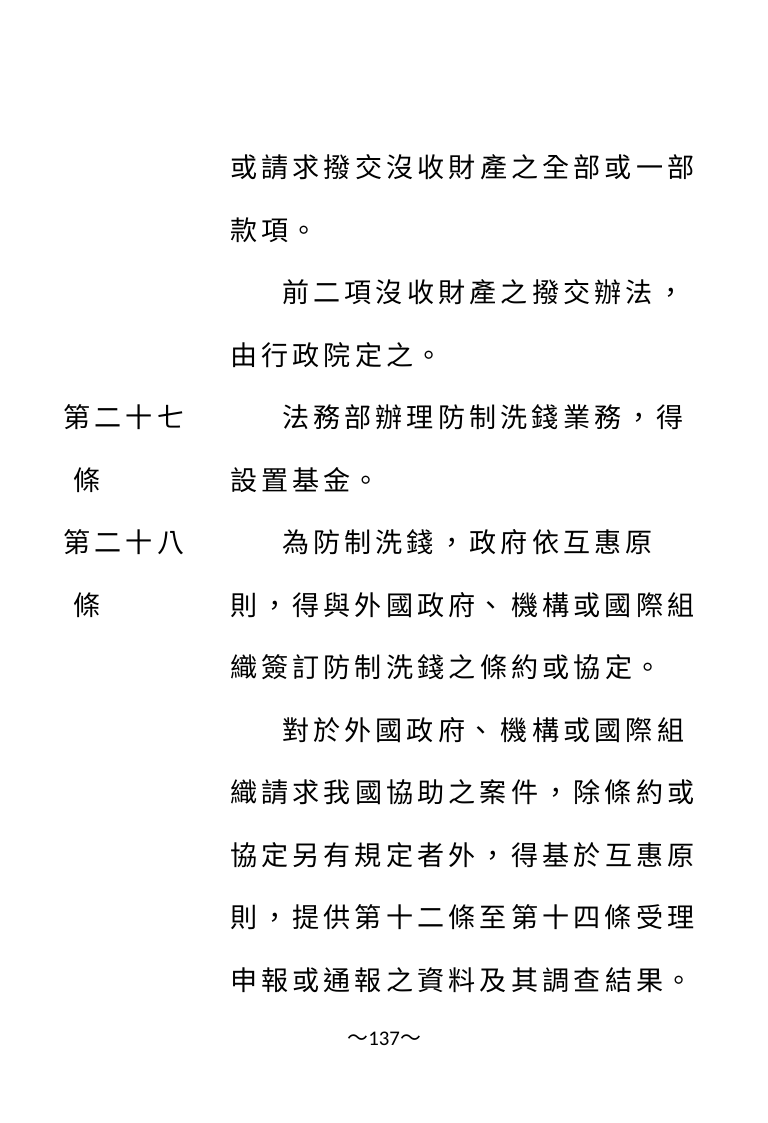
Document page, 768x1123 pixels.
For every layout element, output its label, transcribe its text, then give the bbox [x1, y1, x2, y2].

table_cell 法務部辦理防制洗錢業務，得設置基金。 [214, 374, 716, 499]
table_cell 第二十七條 [51, 374, 214, 499]
table_cell 或請求撥交沒收財產之全部或一部款項。 前二項沒收財產之撥交辦法，由行政院定之。 [214, 124, 716, 374]
table_cell 為防制洗錢，政府依互惠原則，得與外國政府、機構或國際組織簽訂防制洗錢之條約或協定。 對於外國政府、機構或國際組織請求我國協助之案件，除條約或協定另有規定者外，得基於互惠原則，提供第十二條至第十四條受理申報或通報之資料及其調查結果。 [214, 499, 716, 999]
table_cell 第二十八條 [51, 499, 214, 999]
table_cell [51, 124, 214, 374]
